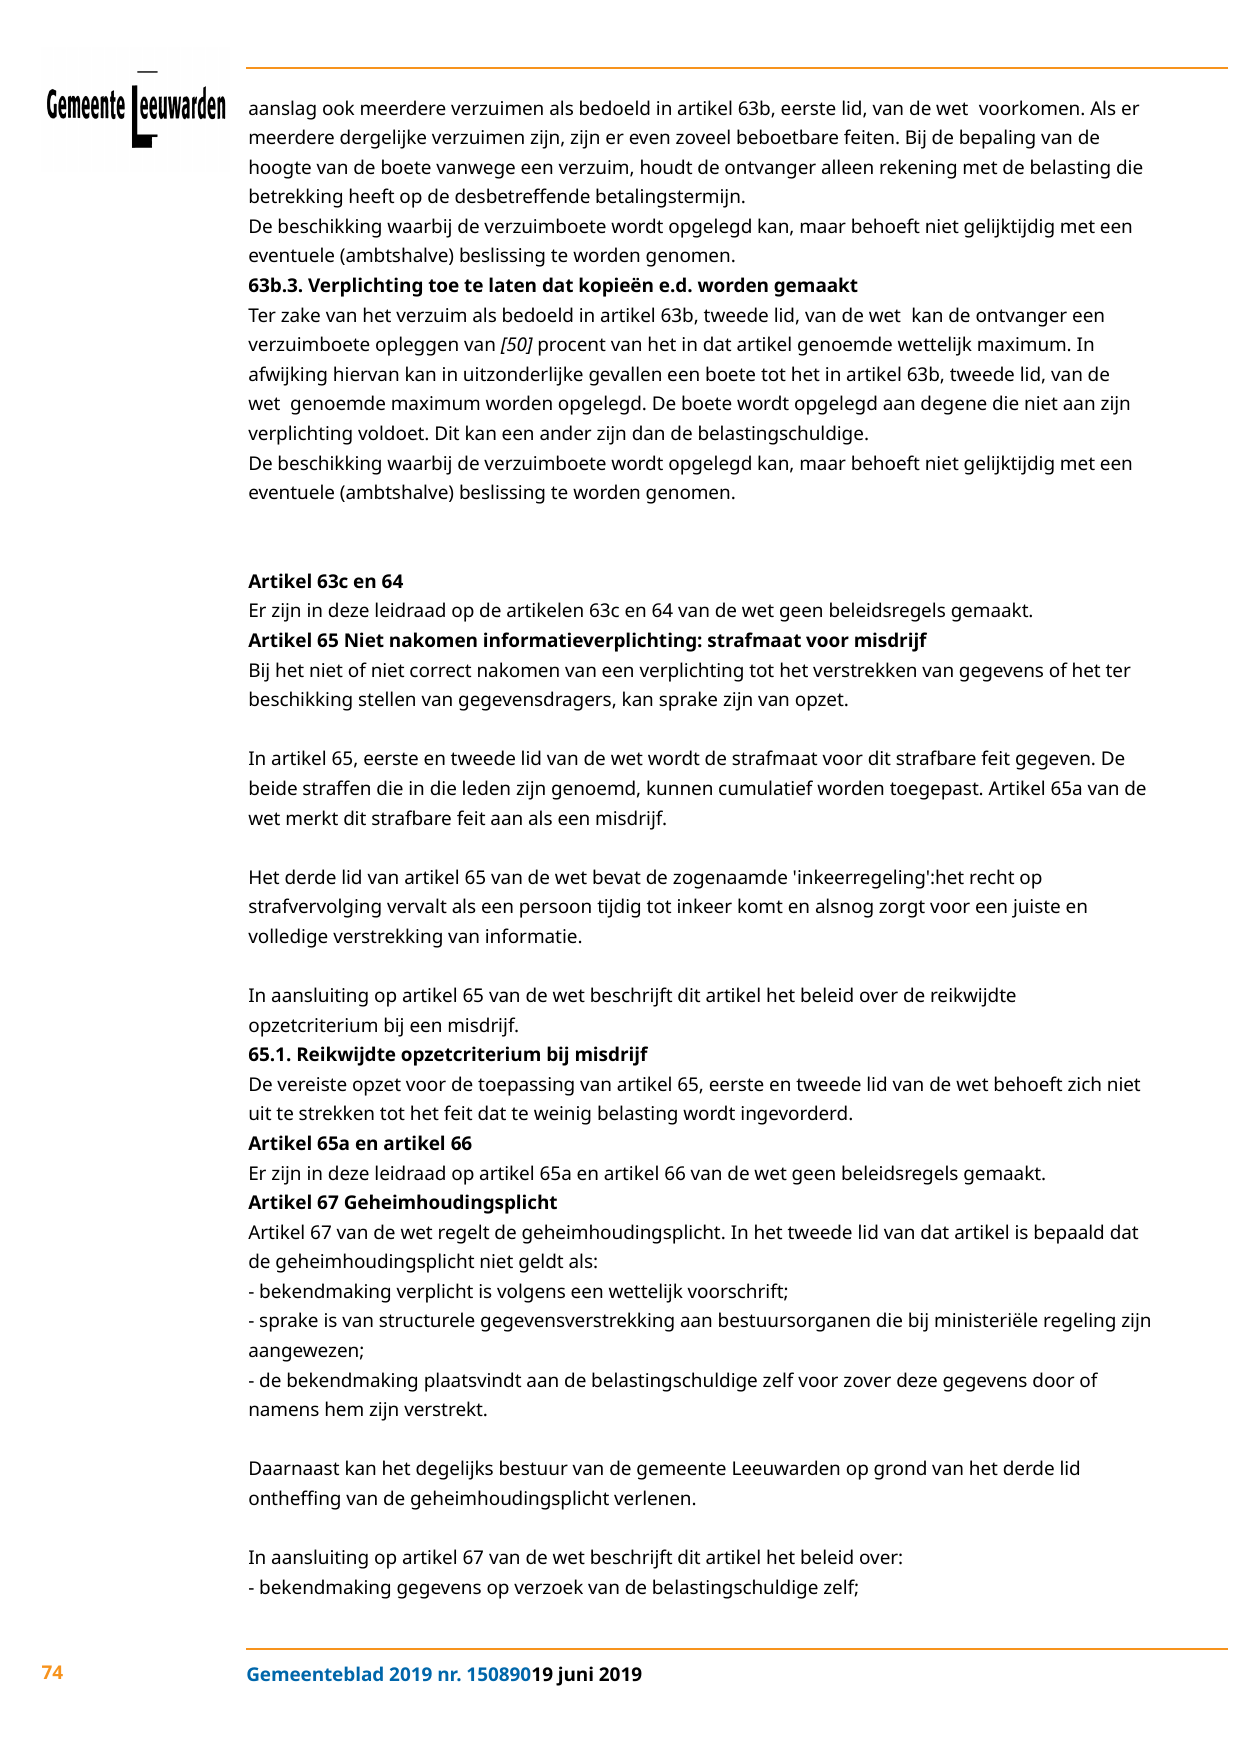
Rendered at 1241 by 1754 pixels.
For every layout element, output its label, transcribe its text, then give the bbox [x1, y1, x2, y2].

text - de bekendmaking plaatsvindt aan de belastingschuldige zelf voor zover deze gegevens door of namens hem zijn verstrekt. [248, 1367, 1152, 1422]
text Bij het niet of niet correct nakomen van een verplichting tot het verstrekken van gegevens of het ter beschikking stellen van gegevensdragers, kan sprake zijn van opzet. [248, 657, 1152, 712]
text - sprake is van structurele gegevensverstrekking aan bestuursorganen die bij ministeriële regeling zijn aangewezen; [248, 1308, 1152, 1363]
text Er zijn in deze leidraad op de artikelen 63c en 64 van de wet geen beleidsregels gemaakt. [248, 598, 1152, 623]
text Artikel 65a en artikel 66 [248, 1130, 1152, 1156]
text Artikel 67 Geheimhoudingsplicht [248, 1189, 1152, 1215]
text In artikel 65, eerste en tweede lid van de wet wordt de strafmaat voor dit strafbare feit gegeven. De beide straffen die in die leden zijn genoemd, kunnen cumulatief worden toegepast. Artikel 65a van de wet merkt dit strafbare feit aan als een misdrijf. [248, 746, 1152, 831]
text - bekendmaking verplicht is volgens een wettelijk voorschrift; [248, 1278, 1152, 1304]
text Artikel 67 van de wet regelt de geheimhoudingsplicht. In het tweede lid van dat artikel is bepaald dat de geheimhoudingsplicht niet geldt als: [248, 1219, 1152, 1274]
text Ter zake van het verzuim als bedoeld in artikel 63b, tweede lid, van de wet kan de ontvanger een verzuimboete opleggen van [50] procent van het in dat artikel genoemde wettelijk maximum. In afwijking hiervan kan in uitzonderlijke gevallen een boete tot het in artikel 63b, tweede lid, van de wet genoemde maximum worden opgelegd. De boete wordt opgelegd aan degene die niet aan zijn verplichting voldoet. Dit kan een ander zijn dan de belastingschuldige. [248, 302, 1152, 446]
text aanslag ook meerdere verzuimen als bedoeld in artikel 63b, eerste lid, van de wet voorkomen. Als er meerdere dergelijke verzuimen zijn, zijn er even zoveel beboetbare feiten. Bij de bepaling van de hoogte van de boete vanwege een verzuim, houdt de ontvanger alleen rekening met de belasting die betrekking heeft op de desbetreffende betalingstermijn. [248, 95, 1152, 209]
text De beschikking waarbij de verzuimboete wordt opgelegd kan, maar behoeft niet gelijktijdig met een eventuele (ambtshalve) beslissing te worden genomen. [248, 213, 1152, 268]
text 63b.3. Verplichting toe te laten dat kopieën e.d. worden gemaakt [248, 272, 1152, 298]
text Artikel 65 Niet nakomen informatieverplichting: strafmaat voor misdrijf [248, 627, 1152, 653]
text Er zijn in deze leidraad op artikel 65a en artikel 66 van de wet geen beleidsregels gemaakt. [248, 1160, 1152, 1186]
text De vereiste opzet voor de toepassing van artikel 65, eerste en tweede lid van de wet behoeft zich niet uit te strekken tot het feit dat te weinig belasting wordt ingevorderd. [248, 1071, 1152, 1126]
text Het derde lid van artikel 65 van de wet bevat de zogenaamde 'inkeerregeling':het recht op strafvervolging vervalt als een persoon tijdig tot inkeer komt en alsnog zorgt voor een juiste en volledige verstrekking van informatie. [248, 864, 1152, 949]
text De beschikking waarbij de verzuimboete wordt opgelegd kan, maar behoeft niet gelijktijdig met een eventuele (ambtshalve) beslissing te worden genomen. [248, 450, 1152, 505]
text - bekendmaking gegevens op verzoek van de belastingschuldige zelf; [248, 1574, 1152, 1600]
picture [41, 47, 231, 172]
text Daarnaast kan het degelijks bestuur van de gemeente Leeuwarden op grond van het derde lid ontheffing van de geheimhoudingsplicht verlenen. [248, 1456, 1152, 1511]
text Artikel 63c en 64 [248, 568, 1152, 594]
text In aansluiting op artikel 65 van de wet beschrijft dit artikel het beleid over de reikwijdte opzetcriterium bij een misdrijf. [248, 982, 1152, 1038]
text In aansluiting op artikel 67 van de wet beschrijft dit artikel het beleid over: [248, 1544, 1152, 1570]
text 65.1. Reikwijdte opzetcriterium bij misdrijf [248, 1041, 1152, 1067]
